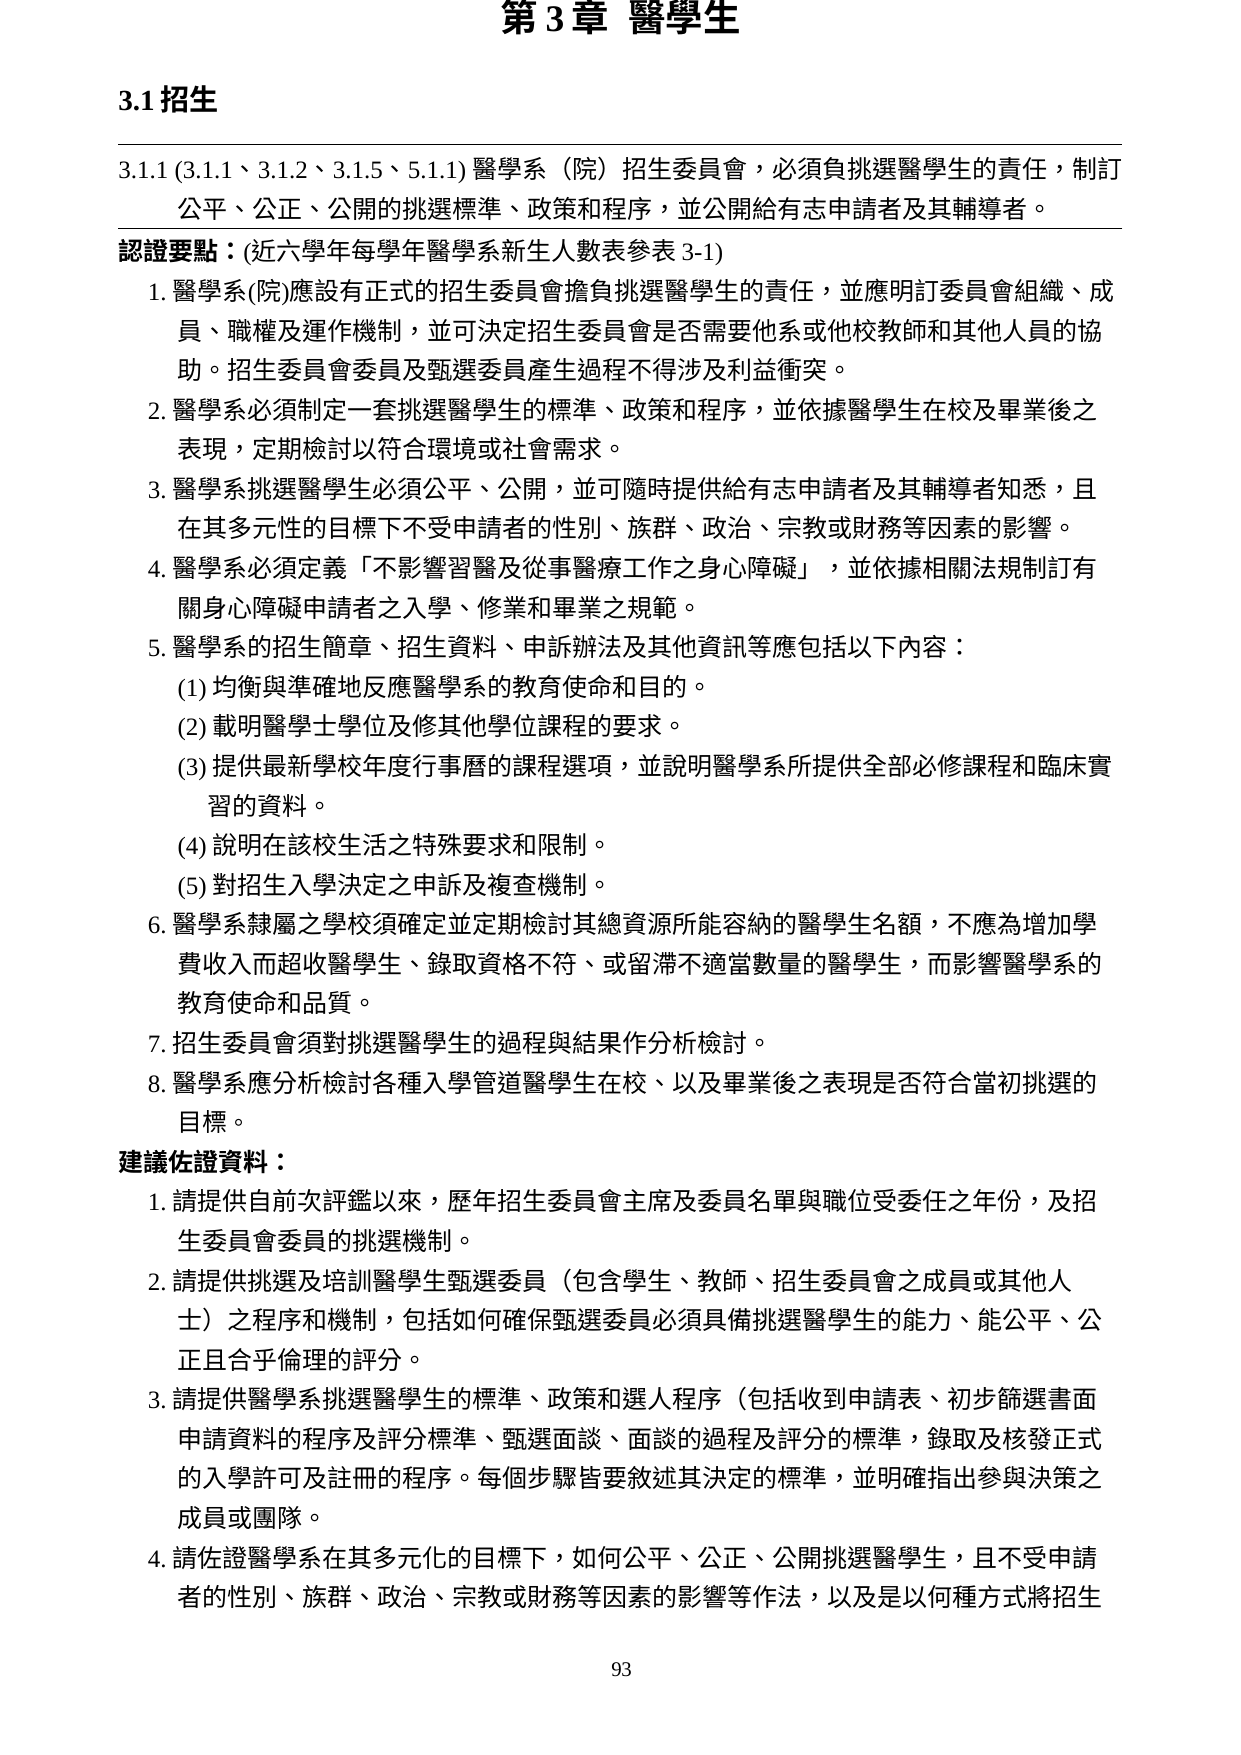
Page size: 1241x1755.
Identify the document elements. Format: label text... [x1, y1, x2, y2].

list 醫學系必須制定一套挑選醫學生的標準、政策和程序，並依據醫學生在校及畢業後之表現，定期檢討以符合環境或社會需求。 [148, 387, 1122, 467]
list 請提供挑選及培訓醫學生甄選委員（包含學生、教師、招生委員會之成員或其他人士）之程序和機制，包括如何確保甄選委員必須具備挑選醫學生的能力、能公平、公正且合乎倫理的評分。 [148, 1258, 1122, 1377]
subtitle 第3章 醫學生 [118, 0, 1122, 39]
list 醫學系(院)應設有正式的招生委員會擔負挑選醫學生的責任，並應明訂委員會組織、成員、職權及運作機制，並可決定招生委員會是否需要他系或他校教師和其他人員的協助。招生委員會委員及甄選委員產生過程不得涉及利益衝突。 [148, 269, 1122, 387]
text 建議佐證資料： [118, 1139, 1122, 1179]
list 說明在該校生活之特殊要求和限制。 [177, 823, 1122, 862]
list 招生委員會須對挑選醫學生的過程與結果作分析檢討。 [148, 1021, 1122, 1060]
list 醫學系隸屬之學校須確定並定期檢討其總資源所能容納的醫學生名額，不應為增加學費收入而超收醫學生、錄取資格不符、或留滯不適當數量的醫學生，而影響醫學系的教育使命和品質。 [148, 902, 1122, 1021]
list 醫學系挑選醫學生必須公平、公開，並可隨時提供給有志申請者及其輔導者知悉，且在其多元性的目標下不受申請者的性別、族群、政治、宗教或財務等因素的影響。 [148, 467, 1122, 546]
list 載明醫學士學位及修其他學位課程的要求。 [177, 704, 1122, 744]
list 請提供醫學系挑選醫學生的標準、政策和選人程序（包括收到申請表、初步篩選書面申請資料的程序及評分標準、甄選面談、面談的過程及評分的標準，錄取及核發正式的入學許可及註冊的程序。每個步驟皆要敘述其決定的標準，並明確指出參與決策之成員或團隊。 [148, 1377, 1122, 1535]
text 認證要點：(近六學年每學年醫學系新生人數表參表3-1) [118, 229, 1122, 269]
list 請佐證醫學系在其多元化的目標下，如何公平、公正、公開挑選醫學生，且不受申請者的性別、族群、政治、宗教或財務等因素的影響等作法，以及是以何種方式將招生 [148, 1535, 1122, 1614]
list 均衡與準確地反應醫學系的教育使命和目的。 [177, 664, 1122, 704]
text 3.1.1 (3.1.1、3.1.2、3.1.5、5.1.1) 醫學系（院）招生委員會，必須負挑選醫學生的責任，制訂公平、公正、公開的挑選標準、政策和程序，並公開給有志申請者及其輔導者。 [118, 145, 1122, 228]
list 請提供自前次評鑑以來，歷年招生委員會主席及委員名單與職位受委任之年份，及招生委員會委員的挑選機制。 [148, 1179, 1122, 1258]
list 醫學系的招生簡章、招生資料、申訴辦法及其他資訊等應包括以下內容： [148, 625, 1122, 664]
list 對招生入學決定之申訴及複查機制。 [177, 862, 1122, 902]
list 醫學系應分析檢討各種入學管道醫學生在校、以及畢業後之表現是否符合當初挑選的目標。 [148, 1060, 1122, 1139]
list 提供最新學校年度行事曆的課程選項，並說明醫學系所提供全部必修課程和臨床實習的資料。 [177, 744, 1122, 823]
list 醫學系必須定義「不影響習醫及從事醫療工作之身心障礙」，並依據相關法規制訂有關身心障礙申請者之入學、修業和畢業之規範。 [148, 546, 1122, 625]
subtitle 3.1招生 [118, 79, 1122, 119]
